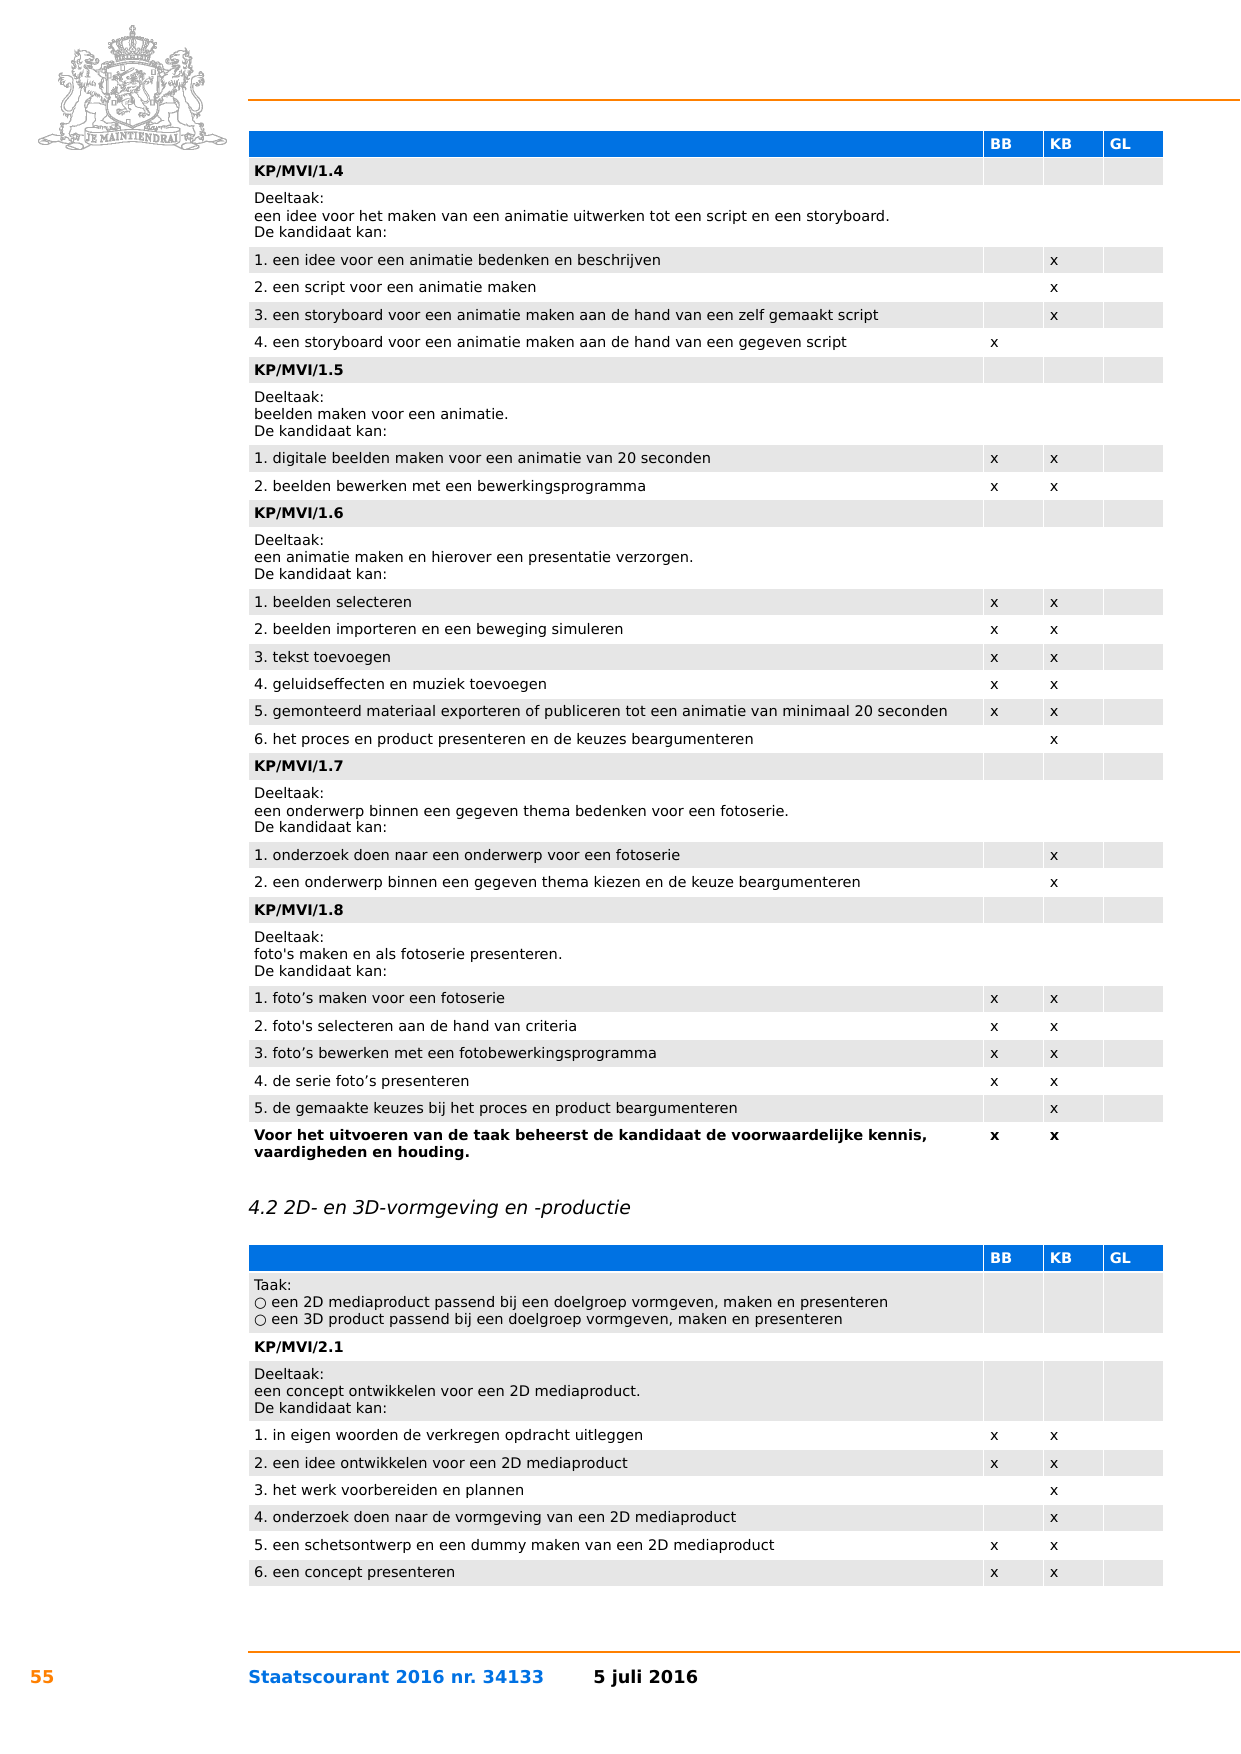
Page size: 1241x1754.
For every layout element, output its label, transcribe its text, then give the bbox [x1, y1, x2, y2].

table_header [249, 131, 983, 157]
table_cell x [984, 1423, 1043, 1449]
table_cell x [1044, 1068, 1103, 1094]
table_cell [984, 186, 1043, 246]
table_cell [1104, 924, 1163, 984]
table_cell [1104, 753, 1163, 780]
table_cell x [1044, 473, 1103, 499]
table_cell Deeltaak: een idee voor het maken van een animatie uitwerken tot een script en een storyboard. De kandidaat kan: [249, 186, 983, 246]
table_cell x [1044, 1532, 1103, 1558]
table_cell [1104, 302, 1163, 328]
table_cell [1104, 842, 1163, 868]
table_cell [1104, 275, 1163, 301]
table_cell [984, 1334, 1043, 1360]
table_cell KP/MVI/1.7 [249, 753, 983, 780]
table_cell x [1044, 247, 1103, 273]
table_header BB [984, 131, 1043, 157]
table_cell x [984, 616, 1043, 643]
table_cell [984, 1095, 1043, 1122]
picture [38, 25, 227, 150]
table_cell [1104, 1273, 1163, 1333]
subtitle 4.2 2D- en 3D-vormgeving en -productie [248, 1197, 1163, 1219]
table_cell KP/MVI/1.4 [249, 158, 983, 185]
table_cell [1044, 528, 1103, 588]
table_cell [984, 528, 1043, 588]
table_cell Deeltaak: een concept ontwikkelen voor een 2D mediaproduct. De kandidaat kan: [249, 1361, 983, 1421]
table_cell [1104, 1123, 1163, 1166]
table_cell [984, 1273, 1043, 1333]
table_cell 1. foto’s maken voor een fotoserie [249, 986, 983, 1012]
table_cell 1. een idee voor een animatie bedenken en beschrijven [249, 247, 983, 273]
table_cell [1044, 1361, 1103, 1421]
table_cell [1104, 384, 1163, 444]
table_cell Deeltaak: beelden maken voor een animatie. De kandidaat kan: [249, 384, 983, 444]
table_cell x [984, 1040, 1043, 1067]
table_cell [984, 1505, 1043, 1531]
table_cell x [984, 1450, 1043, 1476]
table_cell x [1044, 842, 1103, 868]
table_cell x [1044, 275, 1103, 301]
table_cell [1044, 158, 1103, 185]
table_cell x [1044, 1450, 1103, 1476]
table_cell 2. een onderwerp binnen een gegeven thema kiezen en de keuze beargumenteren [249, 870, 983, 896]
table_cell KP/MVI/1.6 [249, 500, 983, 527]
table_cell [1044, 1273, 1103, 1333]
table_cell [1104, 500, 1163, 527]
table_cell 4. onderzoek doen naar de vormgeving van een 2D mediaproduct [249, 1505, 983, 1531]
table_header KB [1044, 131, 1103, 157]
table_cell [1104, 329, 1163, 356]
table_cell [984, 1361, 1043, 1421]
table_cell x [1044, 671, 1103, 697]
table_cell 4. geluidseffecten en muziek toevoegen [249, 671, 983, 697]
table_cell [984, 781, 1043, 841]
table_cell [984, 384, 1043, 444]
table_header [249, 1245, 983, 1271]
table_cell Deeltaak: een animatie maken en hierover een presentatie verzorgen. De kandidaat kan: [249, 528, 983, 588]
table_cell [984, 247, 1043, 273]
table_cell 2. beelden importeren en een beweging simuleren [249, 616, 983, 643]
table_cell [1104, 1560, 1163, 1586]
table_cell [1044, 753, 1103, 780]
table_cell [1104, 1532, 1163, 1558]
table_cell Taak: ○ een 2D mediaproduct passend bij een doelgroep vormgeven, maken en presenteren ○ een 3D product passend bij een doelgroep vormgeven, maken en presenteren [249, 1273, 983, 1333]
table_cell x [1044, 870, 1103, 896]
table_cell x [984, 644, 1043, 670]
table_cell [1104, 589, 1163, 615]
table_cell Deeltaak: een onderwerp binnen een gegeven thema bedenken voor een fotoserie. De kandidaat kan: [249, 781, 983, 841]
table_cell x [1044, 1013, 1103, 1039]
table_cell x [984, 699, 1043, 725]
table_cell 2. beelden bewerken met een bewerkingsprogramma [249, 473, 983, 499]
table_cell x [1044, 1095, 1103, 1122]
table_cell [1104, 247, 1163, 273]
table_cell [1104, 897, 1163, 923]
table_cell x [1044, 1505, 1103, 1531]
table_cell [1044, 781, 1103, 841]
table_cell [1104, 986, 1163, 1012]
table_cell x [1044, 445, 1103, 472]
table_cell [1104, 158, 1163, 185]
table_cell [1044, 384, 1103, 444]
table_header KB [1044, 1245, 1103, 1271]
table_cell [1104, 1477, 1163, 1504]
table_cell [1104, 1068, 1163, 1094]
table_cell [984, 500, 1043, 527]
table_cell [1104, 1450, 1163, 1476]
table_cell x [1044, 1477, 1103, 1504]
table_cell 2. een script voor een animatie maken [249, 275, 983, 301]
table_cell x [1044, 699, 1103, 725]
table_cell x [1044, 1040, 1103, 1067]
table_cell [1104, 1423, 1163, 1449]
table_cell [1104, 186, 1163, 246]
table_cell [1104, 357, 1163, 383]
table_header BB [984, 1245, 1043, 1271]
table_cell [1044, 897, 1103, 923]
table_cell KP/MVI/1.8 [249, 897, 983, 923]
table_cell [1104, 671, 1163, 697]
table_cell x [984, 986, 1043, 1012]
table_cell 2. een idee ontwikkelen voor een 2D mediaproduct [249, 1450, 983, 1476]
table_cell x [984, 671, 1043, 697]
table_cell x [1044, 986, 1103, 1012]
table_header GL [1104, 1245, 1163, 1271]
table_cell [1104, 699, 1163, 725]
table_cell x [984, 445, 1043, 472]
table_cell [1104, 726, 1163, 752]
table_cell 2. foto's selecteren aan de hand van criteria [249, 1013, 983, 1039]
table_cell x [984, 473, 1043, 499]
table_cell [1044, 1334, 1103, 1360]
table_cell [984, 302, 1043, 328]
table_cell [1104, 1505, 1163, 1531]
table_cell x [984, 1123, 1043, 1166]
table_cell [1104, 781, 1163, 841]
table_cell KP/MVI/1.5 [249, 357, 983, 383]
table_cell x [1044, 1123, 1103, 1166]
table_cell 3. een storyboard voor een animatie maken aan de hand van een zelf gemaakt script [249, 302, 983, 328]
table_cell 3. foto’s bewerken met een fotobewerkingsprogramma [249, 1040, 983, 1067]
table_cell [1104, 1095, 1163, 1122]
table_cell x [984, 589, 1043, 615]
table_cell [1104, 445, 1163, 472]
table_cell [1104, 644, 1163, 670]
table_header GL [1104, 131, 1163, 157]
table_cell x [1044, 644, 1103, 670]
table_cell 1. onderzoek doen naar een onderwerp voor een fotoserie [249, 842, 983, 868]
table_cell x [984, 1560, 1043, 1586]
table_cell Voor het uitvoeren van de taak beheerst de kandidaat de voorwaardelijke kennis, vaardigheden en houding. [249, 1123, 983, 1166]
table_cell x [1044, 1560, 1103, 1586]
table_cell [1104, 1334, 1163, 1360]
table_cell 1. beelden selecteren [249, 589, 983, 615]
table_cell 6. het proces en product presenteren en de keuzes beargumenteren [249, 726, 983, 752]
table_cell x [984, 1013, 1043, 1039]
table_cell [1044, 186, 1103, 246]
table_cell [1044, 357, 1103, 383]
table_cell x [984, 1068, 1043, 1094]
table_cell KP/MVI/2.1 [249, 1334, 983, 1360]
table_cell 1. in eigen woorden de verkregen opdracht uitleggen [249, 1423, 983, 1449]
table_cell 3. tekst toevoegen [249, 644, 983, 670]
table_cell x [1044, 589, 1103, 615]
table_cell [1104, 473, 1163, 499]
table_cell 6. een concept presenteren [249, 1560, 983, 1586]
table_cell x [1044, 302, 1103, 328]
table_cell 5. gemonteerd materiaal exporteren of publiceren tot een animatie van minimaal 20 seconden [249, 699, 983, 725]
table_cell 4. een storyboard voor een animatie maken aan de hand van een gegeven script [249, 329, 983, 356]
table_cell 3. het werk voorbereiden en plannen [249, 1477, 983, 1504]
table_cell x [984, 329, 1043, 356]
table_cell [1044, 924, 1103, 984]
table_cell [1104, 528, 1163, 588]
table_cell [984, 158, 1043, 185]
table_cell [1104, 1013, 1163, 1039]
table_cell x [1044, 1423, 1103, 1449]
table_cell 1. digitale beelden maken voor een animatie van 20 seconden [249, 445, 983, 472]
table_cell [1104, 1361, 1163, 1421]
table_cell 5. de gemaakte keuzes bij het proces en product beargumenteren [249, 1095, 983, 1122]
table_cell [984, 275, 1043, 301]
table_cell [984, 924, 1043, 984]
table_cell [1044, 329, 1103, 356]
table_cell [984, 842, 1043, 868]
table_cell 5. een schetsontwerp en een dummy maken van een 2D mediaproduct [249, 1532, 983, 1558]
table_cell 4. de serie foto’s presenteren [249, 1068, 983, 1094]
table_cell [984, 897, 1043, 923]
table_cell [984, 870, 1043, 896]
table_cell [1104, 870, 1163, 896]
table_cell [984, 753, 1043, 780]
table_cell x [1044, 726, 1103, 752]
table_cell [1044, 500, 1103, 527]
table_cell [1104, 1040, 1163, 1067]
table_cell x [1044, 616, 1103, 643]
table_cell [984, 357, 1043, 383]
table_cell x [984, 1532, 1043, 1558]
table_cell [984, 726, 1043, 752]
table_cell Deeltaak: foto's maken en als fotoserie presenteren. De kandidaat kan: [249, 924, 983, 984]
table_cell [1104, 616, 1163, 643]
table_cell [984, 1477, 1043, 1504]
